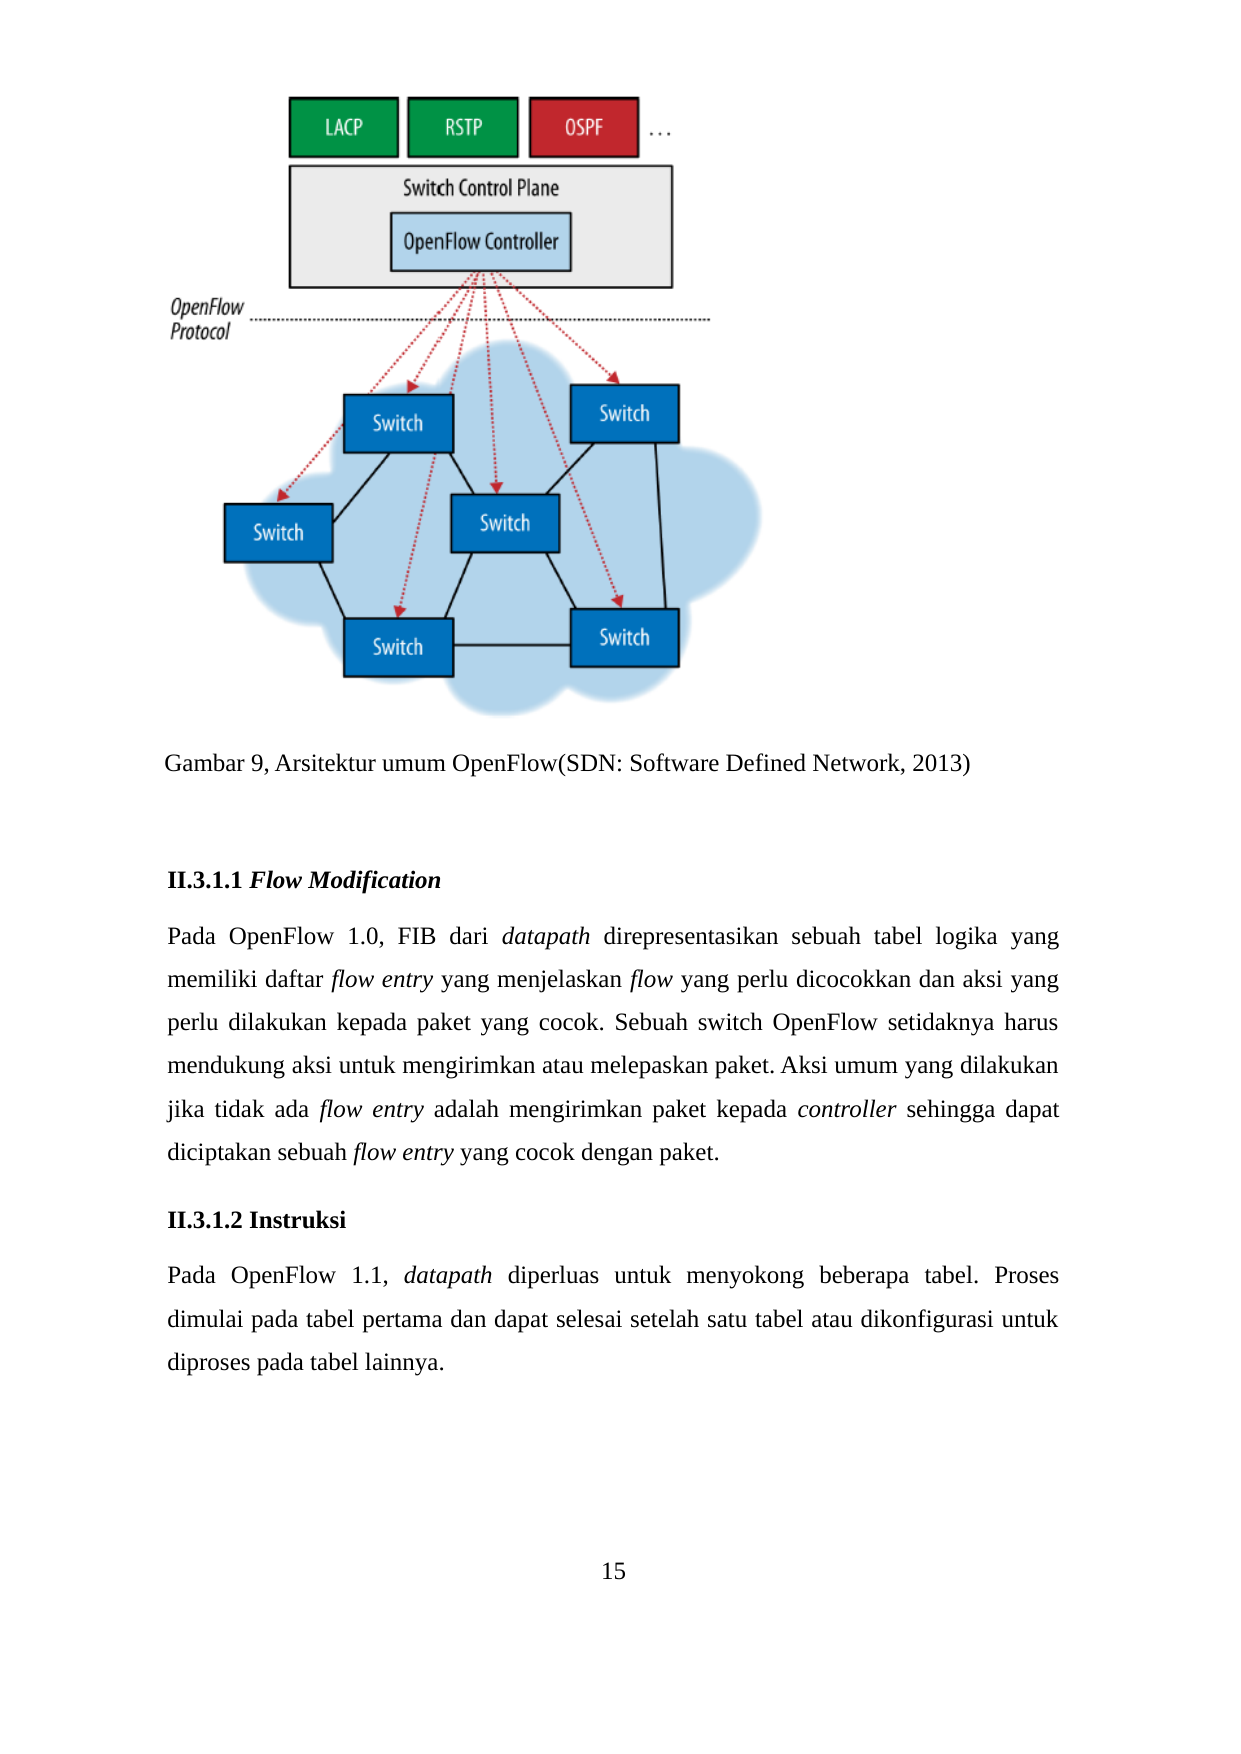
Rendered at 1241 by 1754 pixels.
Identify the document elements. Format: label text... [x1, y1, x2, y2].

text Pada OpenFlow 1.1, datapath diperluas untuk menyokong beberapa tabel. Proses dimulai pada tabel pertama dan dapat selesai setelah satu tabel atau dikonfigurasi untuk diproses pada tabel lainnya. [167, 1261, 1059, 1376]
subtitle II.3.1.2 Instruksi [167, 1205, 1059, 1234]
text Pada OpenFlow 1.0, FIB dari datapath direpresentasikan sebuah tabel logika yang memiliki daftar flow entry yang menjelaskan flow yang perlu dicocokkan dan aksi yang perlu dilakukan kepada paket yang cocok. Sebuah switch OpenFlow setidaknya harus mendukung aksi untuk mengirimkan atau melepaskan paket. Aksi umum yang dilakukan jika tidak ada flow entry adalah mengirimkan paket kepada controller sehingga dapat diciptakan sebuah flow entry yang cocok dengan paket. [167, 921, 1059, 1166]
picture [167, 93, 775, 721]
text Gambar 9, Arsitektur umum OpenFlow(SDN: Software Defined Network, 2013) [164, 748, 1062, 777]
subtitle II.3.1.1 Flow Modification [167, 866, 1059, 894]
